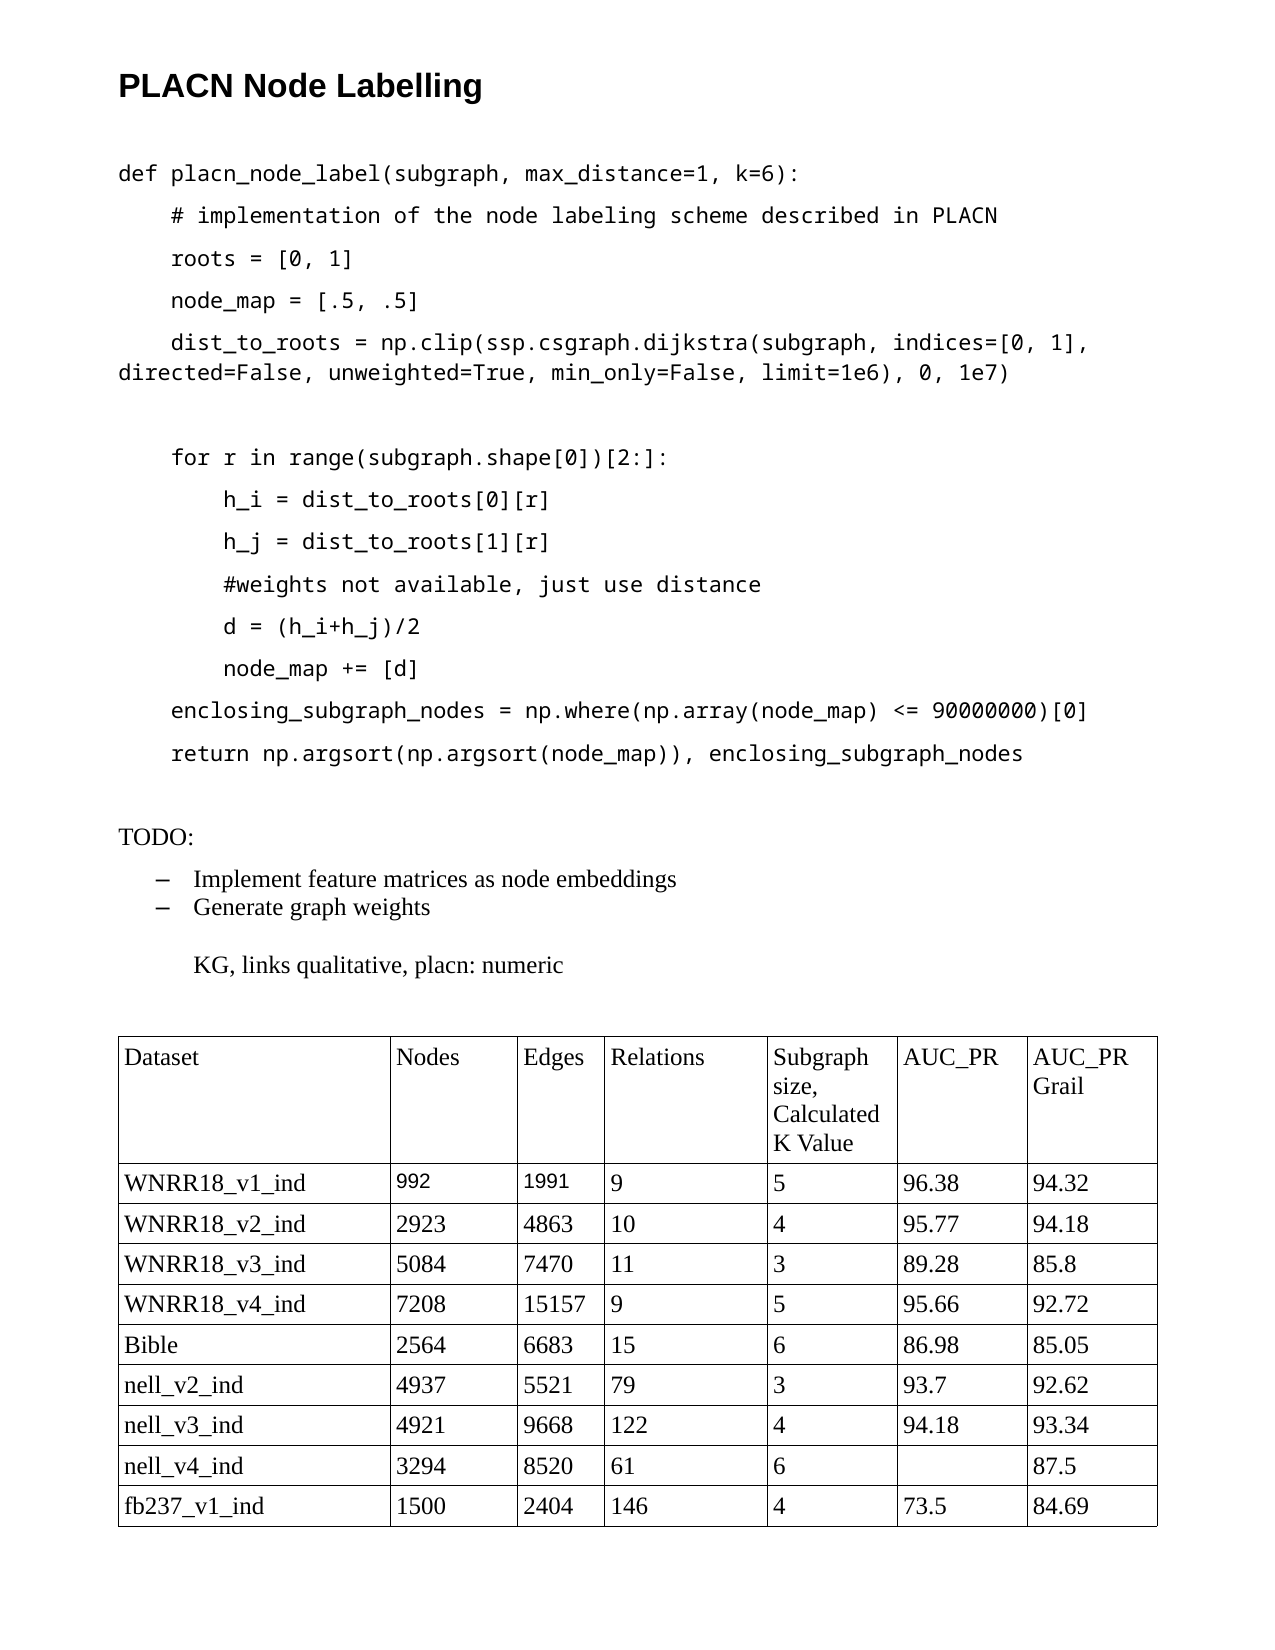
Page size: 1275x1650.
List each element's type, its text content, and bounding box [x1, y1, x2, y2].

table_header AUC_PR Grail [1028, 1037, 1157, 1163]
table_cell Bible [119, 1325, 390, 1364]
table_cell 9668 [518, 1406, 604, 1445]
text roots = [0, 1] [118, 243, 1157, 273]
table_cell 5084 [391, 1244, 517, 1284]
text h_j = dist_to_roots[1][r] [118, 526, 1157, 556]
table_cell 3294 [391, 1446, 517, 1485]
table_cell 8520 [518, 1446, 604, 1485]
table_cell 79 [605, 1365, 767, 1404]
table_cell 3 [768, 1244, 897, 1284]
table_cell 992 [391, 1164, 517, 1203]
table_cell fb237_v1_ind [119, 1486, 390, 1526]
table_cell 92.62 [1028, 1365, 1157, 1404]
table_cell 15 [605, 1325, 767, 1364]
table_cell 1500 [391, 1486, 517, 1526]
table_cell nell_v3_ind [119, 1406, 390, 1445]
text #weights not available, just use distance [118, 569, 1157, 598]
table_cell 6683 [518, 1325, 604, 1364]
table_cell 2404 [518, 1486, 604, 1526]
table_cell 92.72 [1028, 1285, 1157, 1324]
table_cell 4863 [518, 1204, 604, 1243]
table_cell 4 [768, 1204, 897, 1243]
table_cell 86.98 [898, 1325, 1027, 1364]
table_cell 4 [768, 1406, 897, 1445]
table_cell 6 [768, 1446, 897, 1485]
table_cell WNRR18_v1_ind [119, 1164, 390, 1203]
table_cell 61 [605, 1446, 767, 1485]
table_cell 73.5 [898, 1486, 1027, 1526]
table_cell 2564 [391, 1325, 517, 1364]
table_cell 7470 [518, 1244, 604, 1284]
table_cell 87.5 [1028, 1446, 1157, 1485]
text dist_to_roots = np.clip(ssp.csgraph.dijkstra(subgraph, indices=[0, 1], directed=False, unweighted=True, min_only=False, limit=1e6), 0, 1e7) [118, 327, 1157, 387]
table_cell 4921 [391, 1406, 517, 1445]
table_cell 85.05 [1028, 1325, 1157, 1364]
table_cell 2923 [391, 1204, 517, 1243]
table_header Subgraph size, Calculated K Value [768, 1037, 897, 1163]
table_cell 85.8 [1028, 1244, 1157, 1284]
table_cell 94.32 [1028, 1164, 1157, 1203]
table_cell 1991 [518, 1164, 604, 1203]
table_cell 122 [605, 1406, 767, 1445]
text d = (h_i+h_j)/2 [118, 611, 1157, 641]
text node_map += [d] [118, 653, 1157, 683]
text TODO: [118, 822, 1157, 851]
table_cell 11 [605, 1244, 767, 1284]
table_cell WNRR18_v3_ind [119, 1244, 390, 1284]
table_header AUC_PR [898, 1037, 1027, 1163]
table_header Dataset [119, 1037, 390, 1163]
list Implement feature matrices as node embeddings [156, 864, 1157, 892]
table_cell WNRR18_v4_ind [119, 1285, 390, 1324]
table_cell nell_v4_ind [119, 1446, 390, 1485]
table_cell 95.77 [898, 1204, 1027, 1243]
table_cell 15157 [518, 1285, 604, 1324]
table_cell 93.34 [1028, 1406, 1157, 1445]
table_cell [898, 1446, 1027, 1485]
table_cell 96.38 [898, 1164, 1027, 1203]
table_cell 93.7 [898, 1365, 1027, 1404]
table_cell 84.69 [1028, 1486, 1157, 1526]
text # implementation of the node labeling scheme described in PLACN [118, 201, 1157, 230]
table_cell 95.66 [898, 1285, 1027, 1324]
list Generate graph weights KG, links qualitative, placn: numeric [156, 892, 1157, 979]
table_cell 3 [768, 1365, 897, 1404]
table_header Edges [518, 1037, 604, 1163]
text h_i = dist_to_roots[0][r] [118, 484, 1157, 514]
text enclosing_subgraph_nodes = np.where(np.array(node_map) <= 90000000)[0] [118, 696, 1157, 725]
table_cell nell_v2_ind [119, 1365, 390, 1404]
table_cell 10 [605, 1204, 767, 1243]
table_cell 94.18 [898, 1406, 1027, 1445]
table_cell 5 [768, 1164, 897, 1203]
table_cell 89.28 [898, 1244, 1027, 1284]
table_cell 146 [605, 1486, 767, 1526]
table_cell 6 [768, 1325, 897, 1364]
table_cell WNRR18_v2_ind [119, 1204, 390, 1243]
table_header Relations [605, 1037, 767, 1163]
table_cell 9 [605, 1285, 767, 1324]
table_cell 7208 [391, 1285, 517, 1324]
table_cell 5521 [518, 1365, 604, 1404]
text return np.argsort(np.argsort(node_map)), enclosing_subgraph_nodes [118, 738, 1157, 768]
table_cell 9 [605, 1164, 767, 1203]
table_cell 4937 [391, 1365, 517, 1404]
table_header Nodes [391, 1037, 517, 1163]
table_cell 94.18 [1028, 1204, 1157, 1243]
table_cell 5 [768, 1285, 897, 1324]
table_cell 4 [768, 1486, 897, 1526]
text for r in range(subgraph.shape[0])[2:]: [118, 442, 1157, 472]
text def placn_node_label(subgraph, max_distance=1, k=6): [118, 158, 1157, 188]
subtitle PLACN Node Labelling [118, 66, 1157, 104]
text node_map = [.5, .5] [118, 285, 1157, 315]
